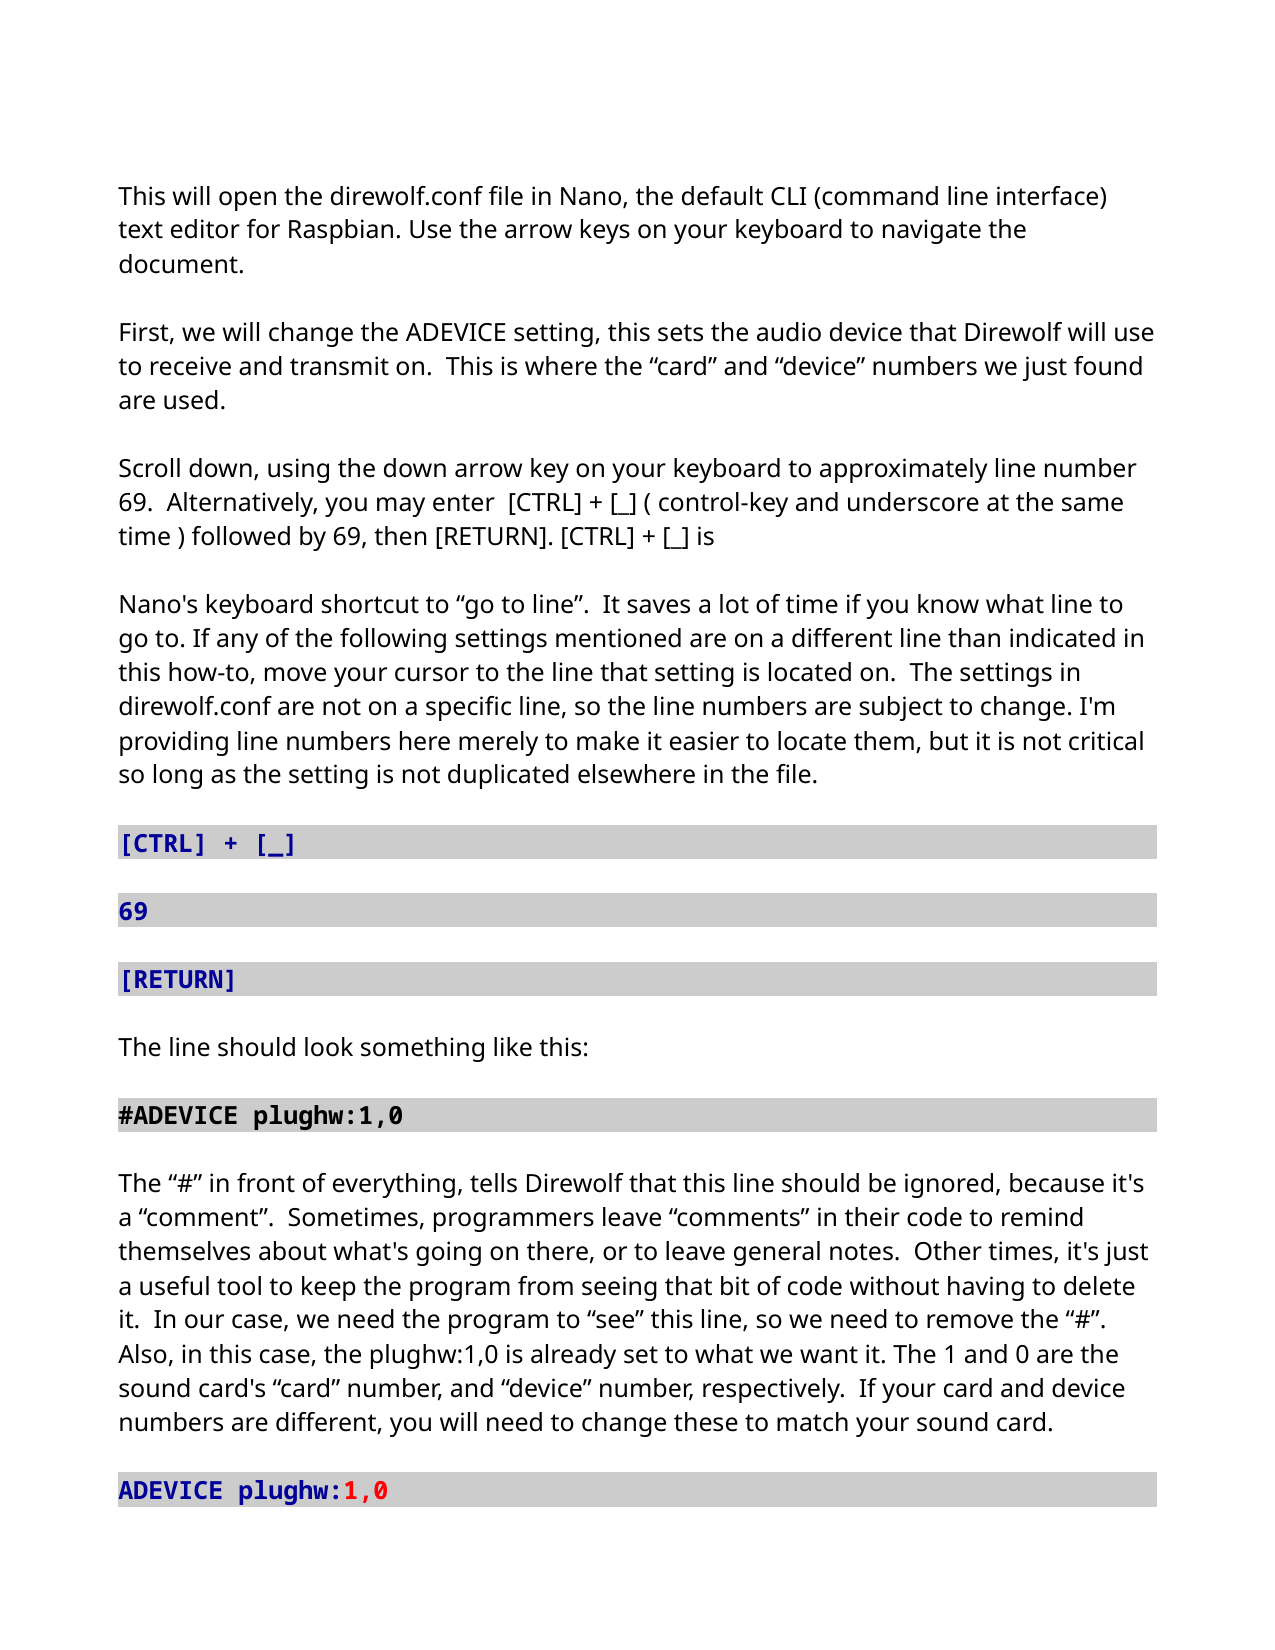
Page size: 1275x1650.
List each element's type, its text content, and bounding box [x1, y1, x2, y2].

text The line should look something like this: [118, 1030, 1157, 1064]
text [CTRL] + [_] [118, 825, 1157, 859]
text [RETURN] [118, 962, 1157, 996]
text First, we will change the ADEVICE setting, this sets the audio device that Direwolf will use to receive and transmit on. This is where the “card” and “device” numbers we just found are used. [118, 314, 1157, 417]
text Scroll down, using the down arrow key on your keyboard to approximately line number 69. Alternatively, you may enter [CTRL] + [_] ( control-key and underscore at the same time ) followed by 69, then [RETURN]. [CTRL] + [_] is [118, 451, 1157, 553]
text 69 [118, 893, 1157, 927]
text ADEVICE plughw:1,0 [118, 1472, 1157, 1507]
text Nano's keyboard shortcut to “go to line”. It saves a lot of time if you know what line to go to. If any of the following settings mentioned are on a different line than indicated in this how-to, move your cursor to the line that setting is located on. The settings in direwolf.conf are not on a specific line, so the line numbers are subject to change. I'm providing line numbers here merely to make it easier to locate them, but it is not critical so long as the setting is not duplicated elsewhere in the file. [118, 587, 1157, 791]
text This will open the direwolf.conf file in Nano, the default CLI (command line interface) text editor for Raspbian. Use the arrow keys on your keyboard to navigate the document. [118, 178, 1157, 280]
text #ADEVICE plughw:1,0 [118, 1098, 1157, 1132]
text The “#” in front of everything, tells Direwolf that this line should be ignored, because it's a “comment”. Sometimes, programmers leave “comments” in their code to remind themselves about what's going on there, or to leave general notes. Other times, it's just a useful tool to keep the program from seeing that bit of code without having to delete it. In our case, we need the program to “see” this line, so we need to remove the “#”. Also, in this case, the plughw:1,0 is already set to what we want it. The 1 and 0 are the sound card's “card” number, and “device” number, respectively. If your card and device numbers are different, you will need to change these to match your sound card. [118, 1166, 1157, 1438]
